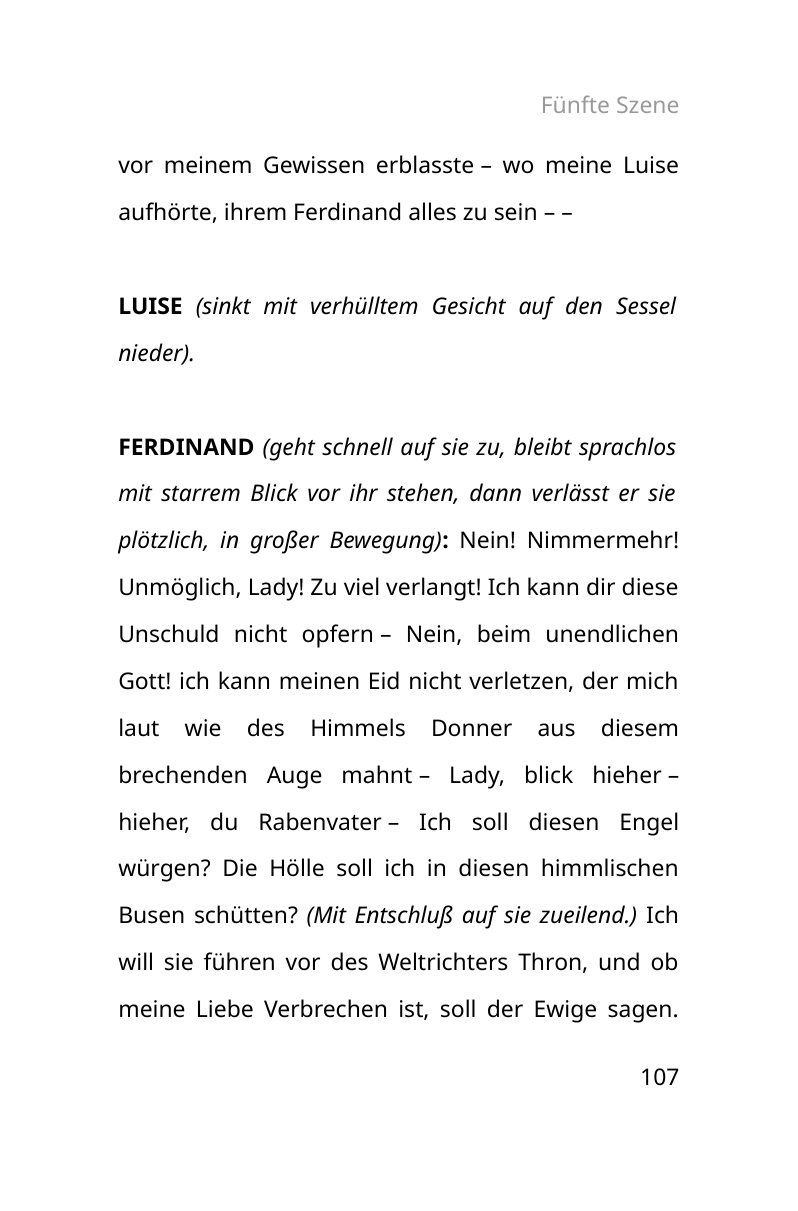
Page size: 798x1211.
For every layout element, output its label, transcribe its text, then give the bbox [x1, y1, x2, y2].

text LUISE (sinkt mit verhülltem Gesicht auf den Sessel nieder). [118, 255, 679, 368]
text FERDINAND (geht schnell auf sie zu, bleibt sprachlos mit starrem Blick vor ihr stehen, dann verlässt er sie plötzlich, in großer Bewegung): Nein! Nimmermehr! Unmöglich, Lady! Zu viel verlangt! Ich kann dir diese Unschuld nicht opfern – Nein, beim unendlichen Gott! ich kann meinen Eid nicht verletzen, der mich laut wie des Himmels Donner aus diesem brechenden Auge mahnt – Lady, blick hieher – hieher, du Rabenvater – Ich soll diesen Engel würgen? Die Hölle soll ich in diesen himmlischen Busen schütten? (Mit Entschluß auf sie zueilend.) Ich will sie führen vor des Weltrichters Thron, und ob meine Liebe Verbrechen ist, soll der Ewige sagen. [118, 395, 679, 1024]
text vor meinem Gewissen erblasste – wo meine Luise aufhörte, ihrem Ferdinand alles zu sein – – [118, 149, 679, 227]
